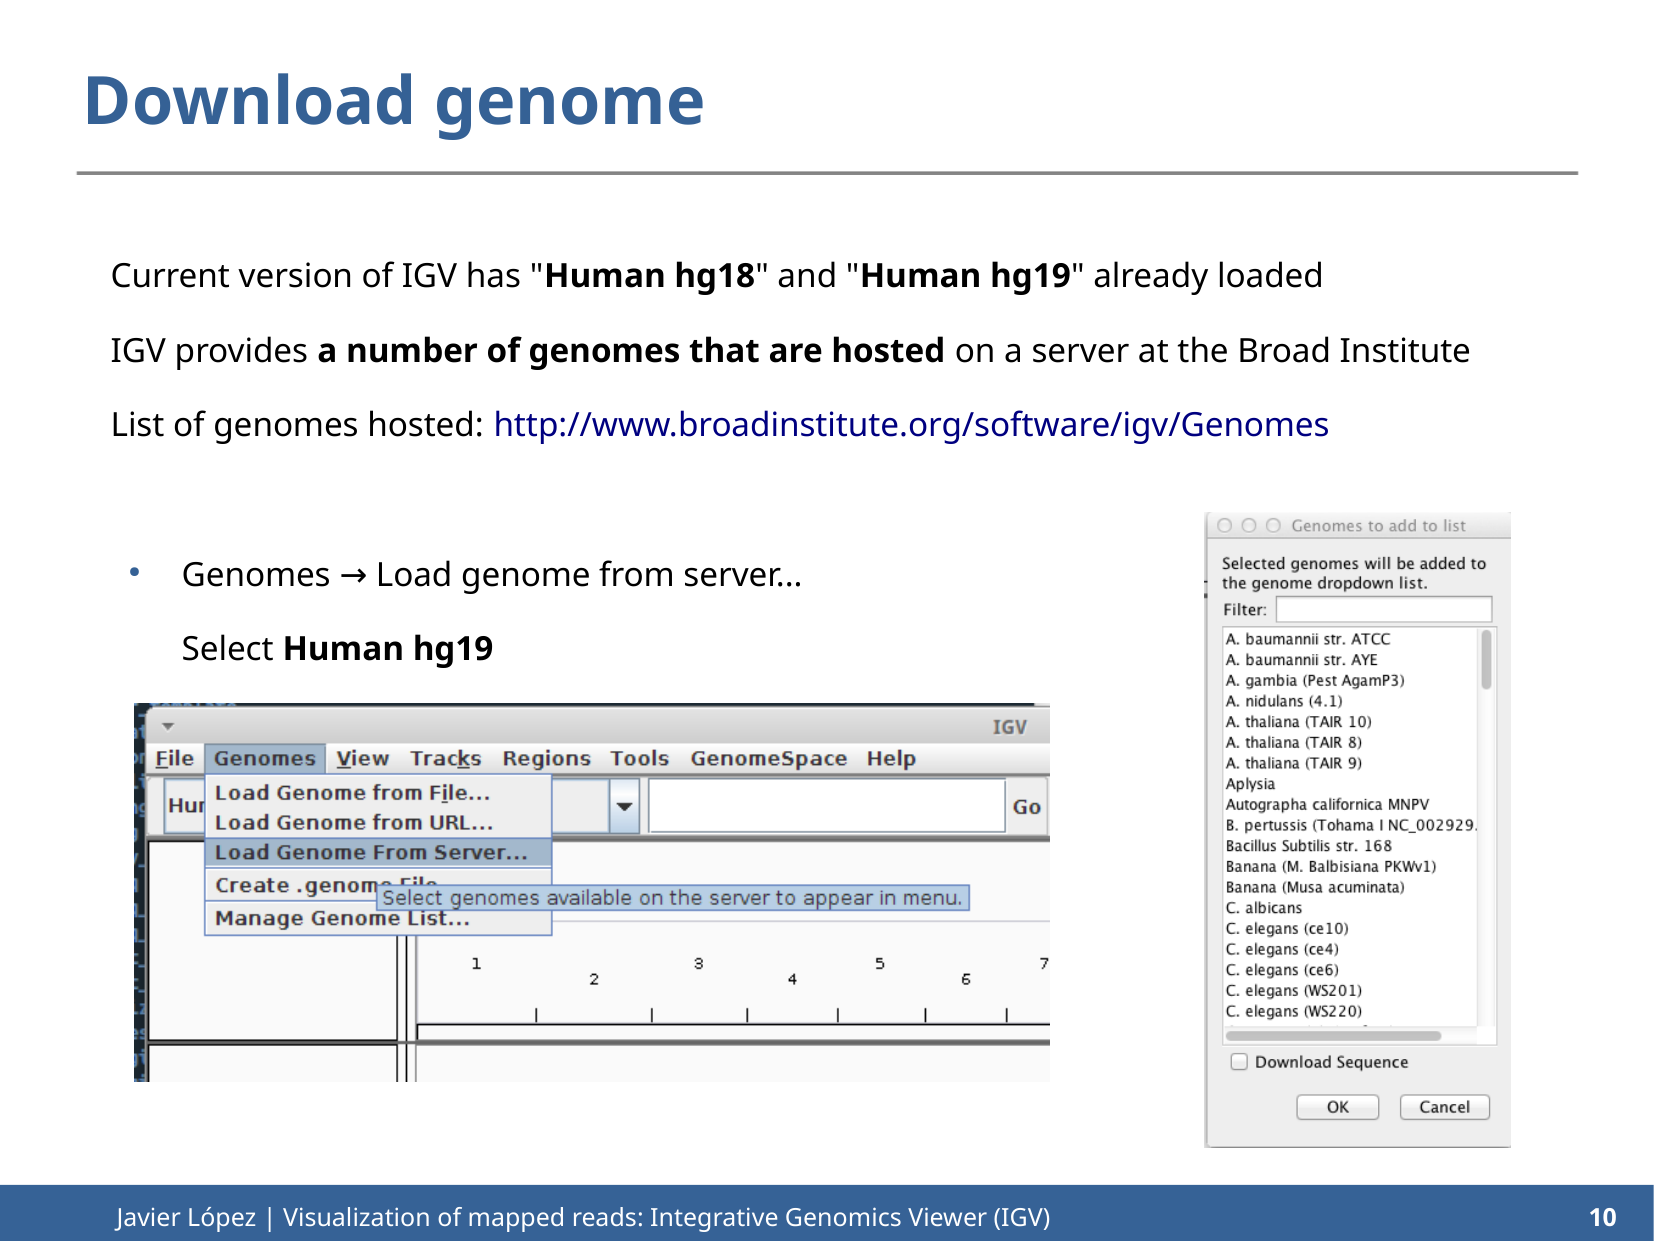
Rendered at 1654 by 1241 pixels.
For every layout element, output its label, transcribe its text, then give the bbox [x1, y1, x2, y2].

picture [1204, 512, 1511, 1148]
list Current version of IGV has "Human hg18" and "Human hg19" already loaded IGV provides a number of genomes that are hosted on a server at the Broad Institute List of genomes hosted: http://www.broadinstitute.org/software/igv/Genomes Genomes → Load genome from server... Select Human hg19 [110, 251, 1548, 992]
title Download genome [82, 49, 1571, 148]
picture [74, 170, 1580, 175]
picture [134, 703, 1050, 1082]
